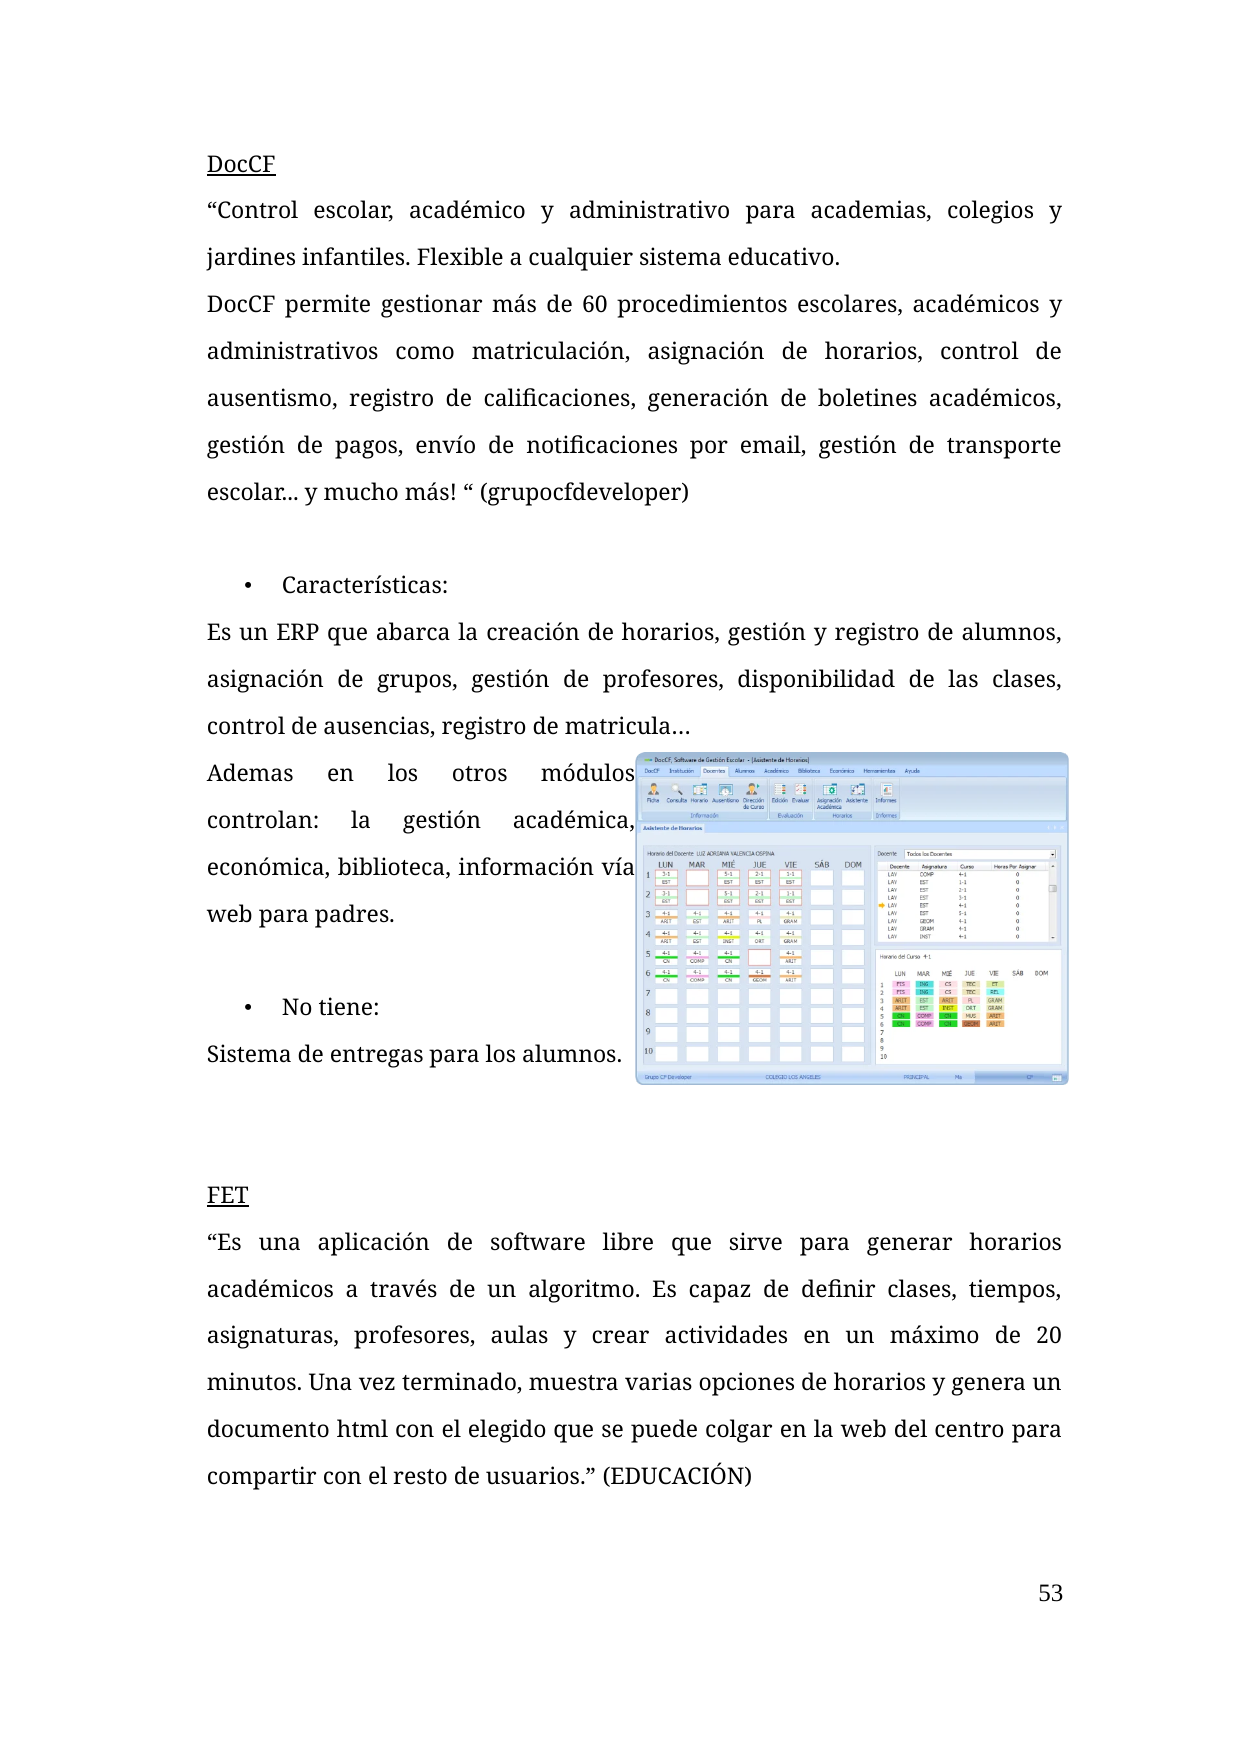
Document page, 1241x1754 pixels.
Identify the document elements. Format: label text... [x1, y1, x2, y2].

picture [635, 752, 1069, 1085]
text Es un ERP que abarca la creación de horarios, gestión y registro de alumnos, asignación de grupos, gestión de profesores, disponibilidad de las clases, control de ausencias, registro de matricula… [207, 616, 1063, 741]
list No tiene: [244, 991, 635, 1023]
text DocCF [207, 148, 1063, 179]
text Ademas en los otros módulos controlan: la gestión académica, económica, biblioteca, información vía web para padres. [207, 757, 635, 929]
text “Control escolar, académico y administrativo para academias, colegios y jardines infantiles. Flexible a cualquier sistema educativo. [207, 194, 1063, 273]
text Sistema de entregas para los alumnos. [207, 1038, 635, 1069]
text “Es una aplicación de software libre que sirve para generar horarios académicos a través de un algoritmo. Es capaz de definir clases, tiempos, asignaturas, profesores, aulas y crear actividades en un máximo de 20 minutos. Una vez terminado, muestra varias opciones de horarios y genera un documento html con el elegido que se puede colgar en la web del centro para compartir con el resto de usuarios.” (EDUCACIÓN) [207, 1226, 1063, 1491]
text FET [207, 1179, 1063, 1210]
text DocCF permite gestionar más de 60 procedimientos escolares, académicos y administrativos como matriculación, asignación de horarios, control de ausentismo, registro de calificaciones, generación de boletines académicos, gestión de pagos, envío de notificaciones por email, gestión de transporte escolar... y mucho más! “ (grupocfdeveloper) [207, 288, 1063, 507]
list Características: [244, 569, 1063, 601]
